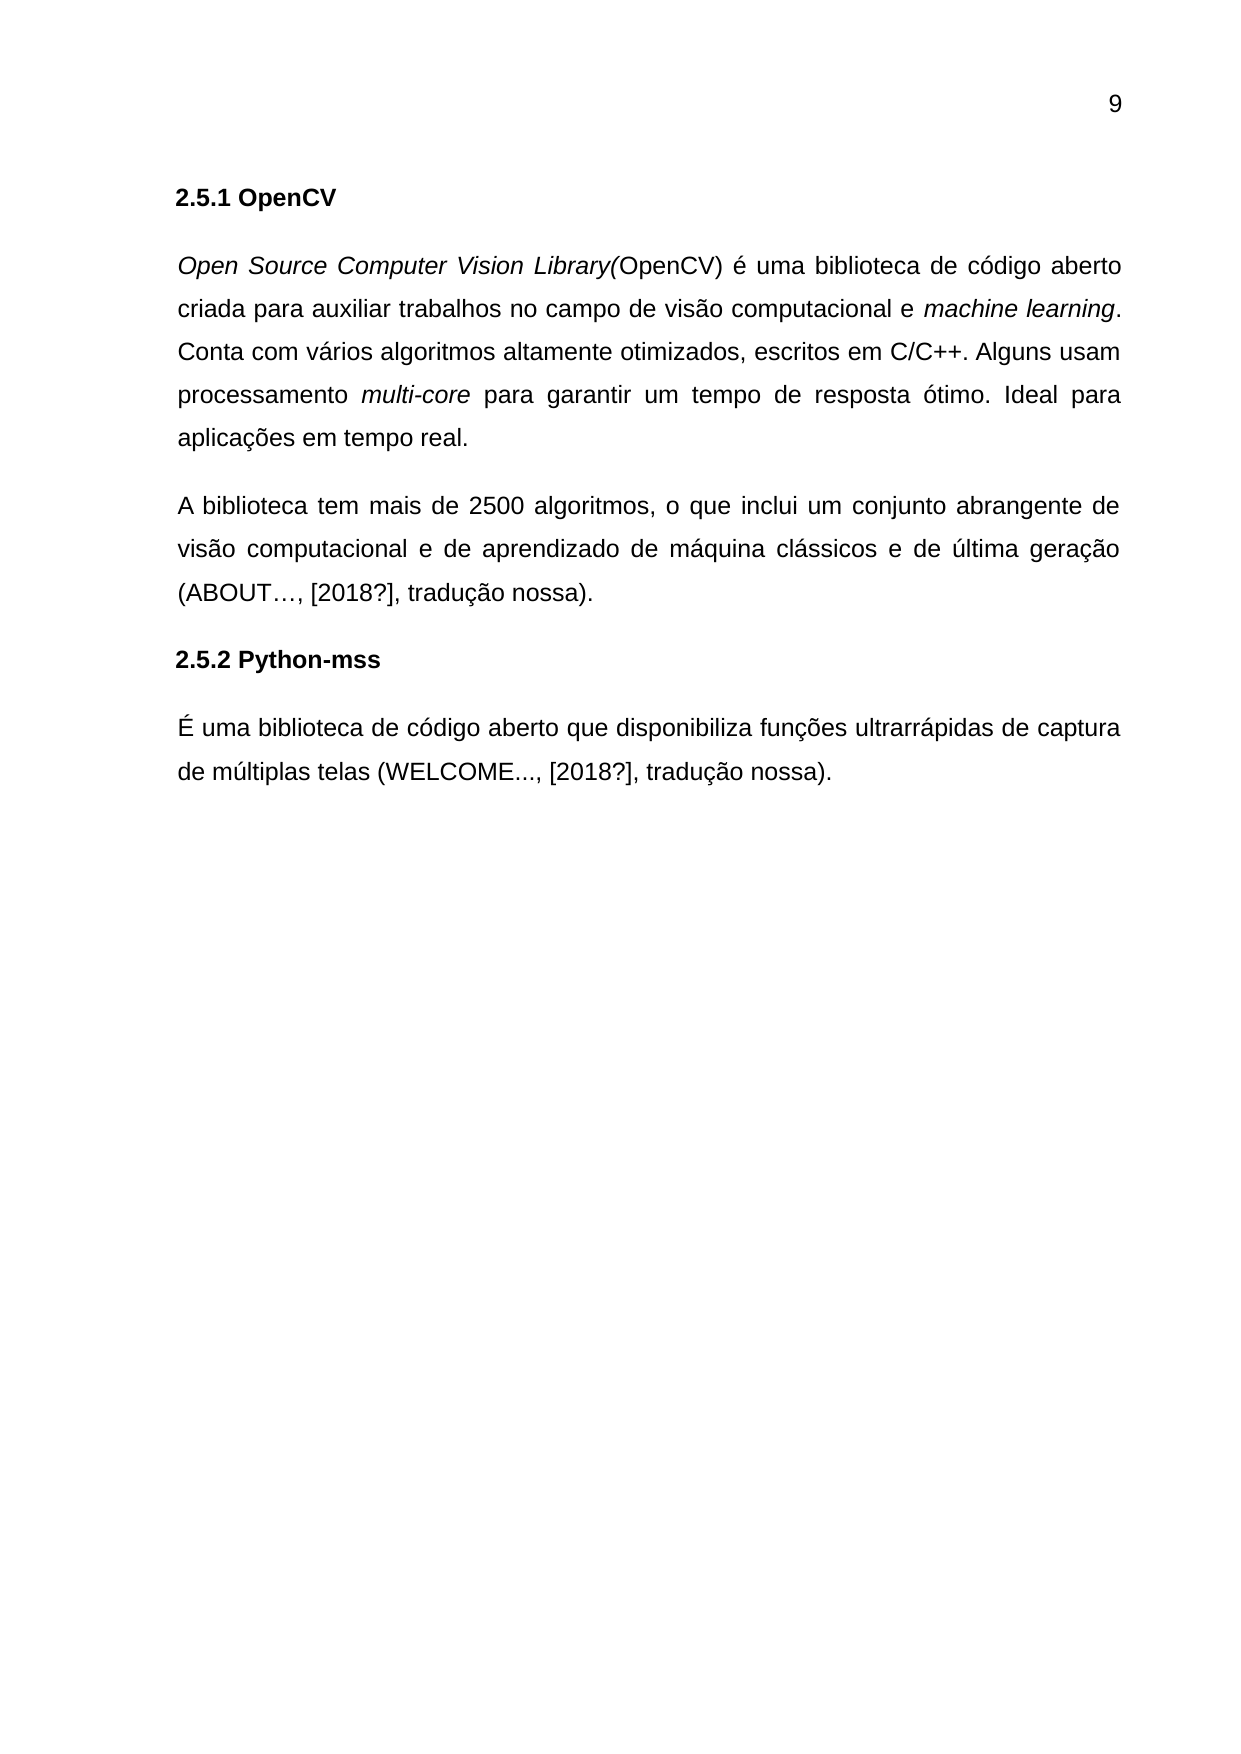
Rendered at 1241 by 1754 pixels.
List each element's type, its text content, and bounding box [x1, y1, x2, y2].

text A biblioteca tem mais de 2500 algoritmos, o que inclui um conjunto abrangente de visão computacional e de aprendizado de máquina clássicos e de última geração (ABOUT…, [2018?], tradução nossa). [177, 491, 1122, 606]
text É uma biblioteca de código aberto que disponibiliza funções ultrarrápidas de captura de múltiplas telas (WELCOME..., [2018?], tradução nossa). [177, 713, 1122, 785]
subtitle OpenCV [168, 183, 1122, 212]
text Open Source Computer Vision Library(OpenCV) é uma biblioteca de código aberto criada para auxiliar trabalhos no campo de visão computacional e machine learning. Conta com vários algoritmos altamente otimizados, escritos em C/C++. Alguns usam processamento multi-core para garantir um tempo de resposta ótimo. Ideal para aplicações em tempo real. [177, 251, 1122, 452]
subtitle Python-mss [168, 646, 1122, 674]
